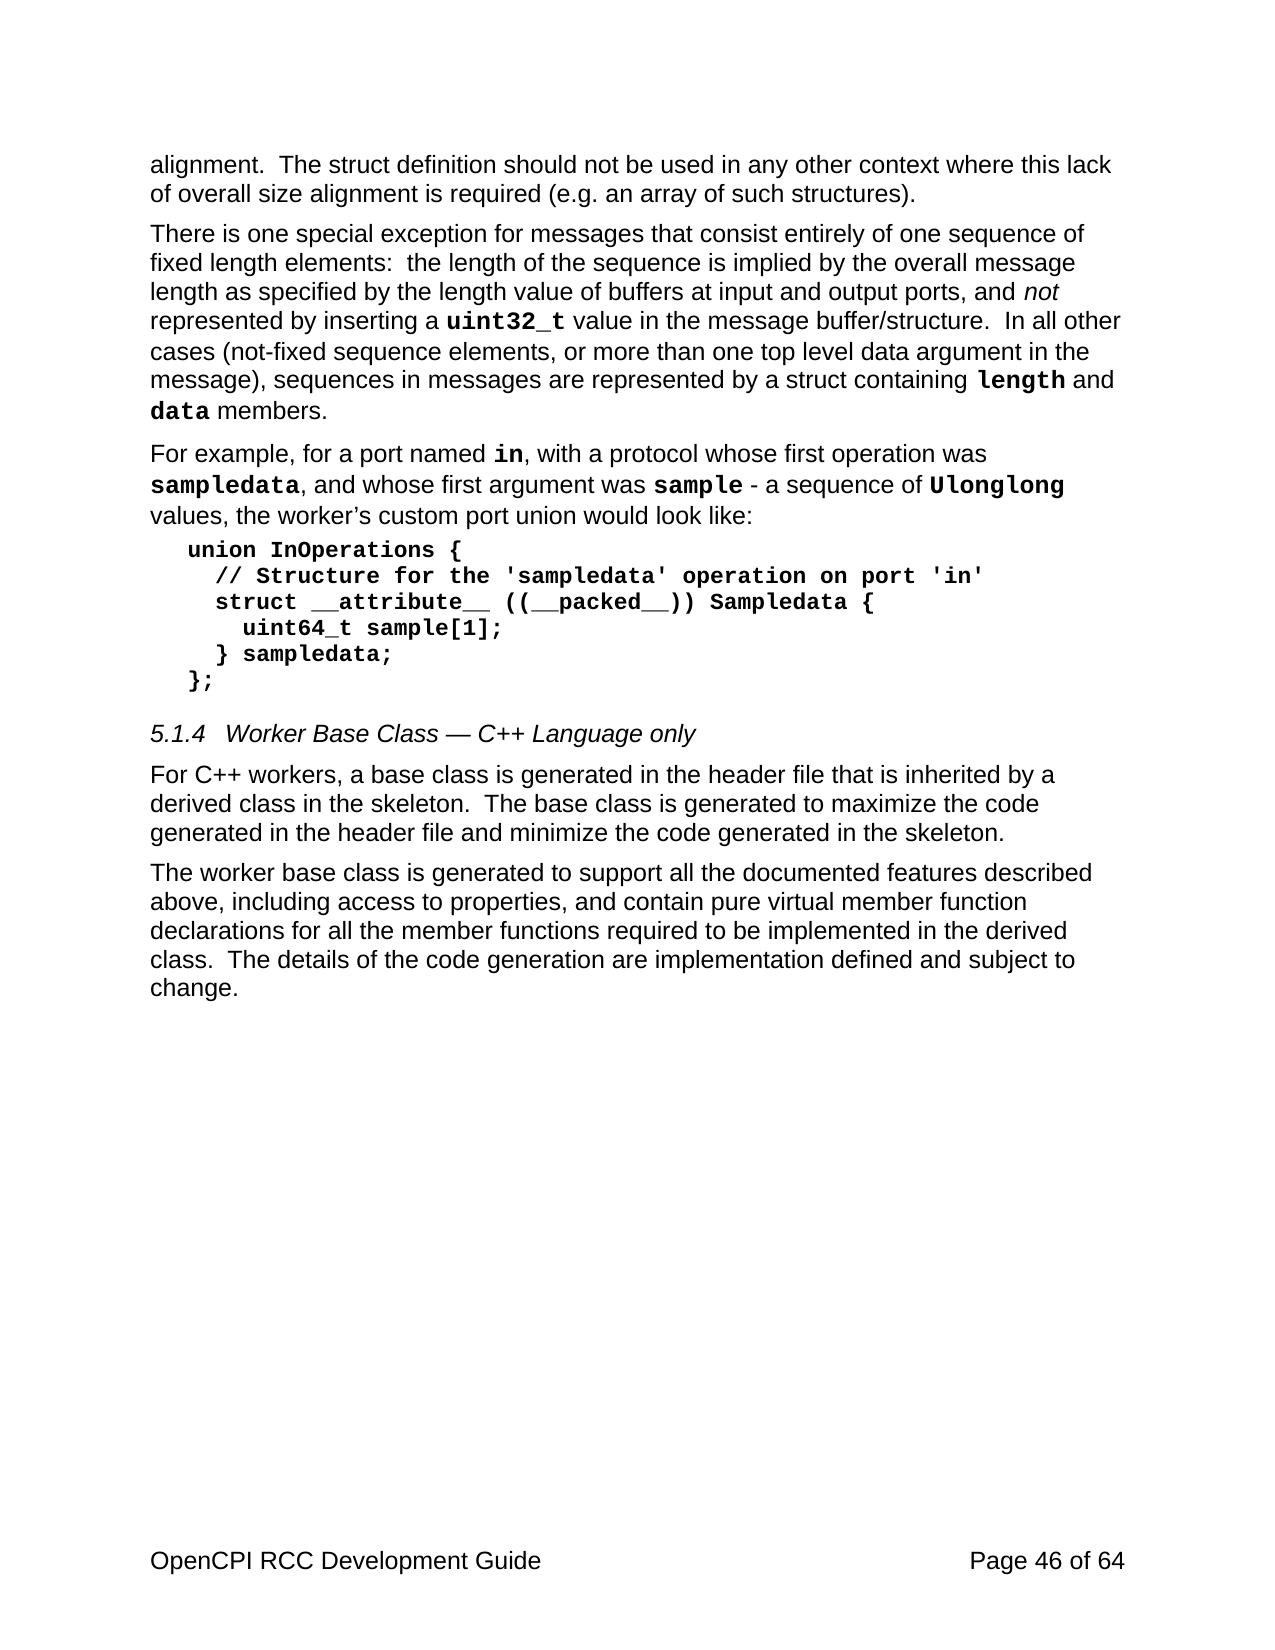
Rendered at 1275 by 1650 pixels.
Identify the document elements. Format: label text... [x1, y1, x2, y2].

text The worker base class is generated to support all the documented features described above, including access to properties, and contain pure virtual member function declarations for all the member functions required to be implemented in the derived class. The details of the code generation are implementation defined and subject to change. [150, 858, 1125, 1002]
text For C++ workers, a base class is generated in the header file that is inherited by a derived class in the skeleton. The base class is generated to maximize the code generated in the header file and minimize the code generated in the skeleton. [150, 760, 1125, 846]
text union InOperations { // Structure for the 'sampledata' operation on port 'in' struct __attribute__ ((__packed__)) Sampledata { uint64_t sample[1]; } sampledata; }; [187, 539, 1125, 694]
text alignment. The struct definition should not be used in any other context where this lack of overall size alignment is required (e.g. an array of such structures). [150, 150, 1125, 207]
subtitle Worker Base Class — C++ Language only [150, 719, 1125, 748]
text For example, for a port named in, with a protocol whose first operation was sampledata, and whose first argument was sample - a sequence of Ulonglong values, the worker’s custom port union would look like: [150, 439, 1125, 530]
text There is one special exception for messages that consist entirely of one sequence of fixed length elements: the length of the sequence is implied by the overall message length as specified by the length value of buffers at input and output ports, and not represented by inserting a uint32_t value in the message buffer/structure. In all other cases (not-fixed sequence elements, or more than one top level data argument in the message), sequences in messages are represented by a struct containing length and data members. [150, 219, 1125, 427]
